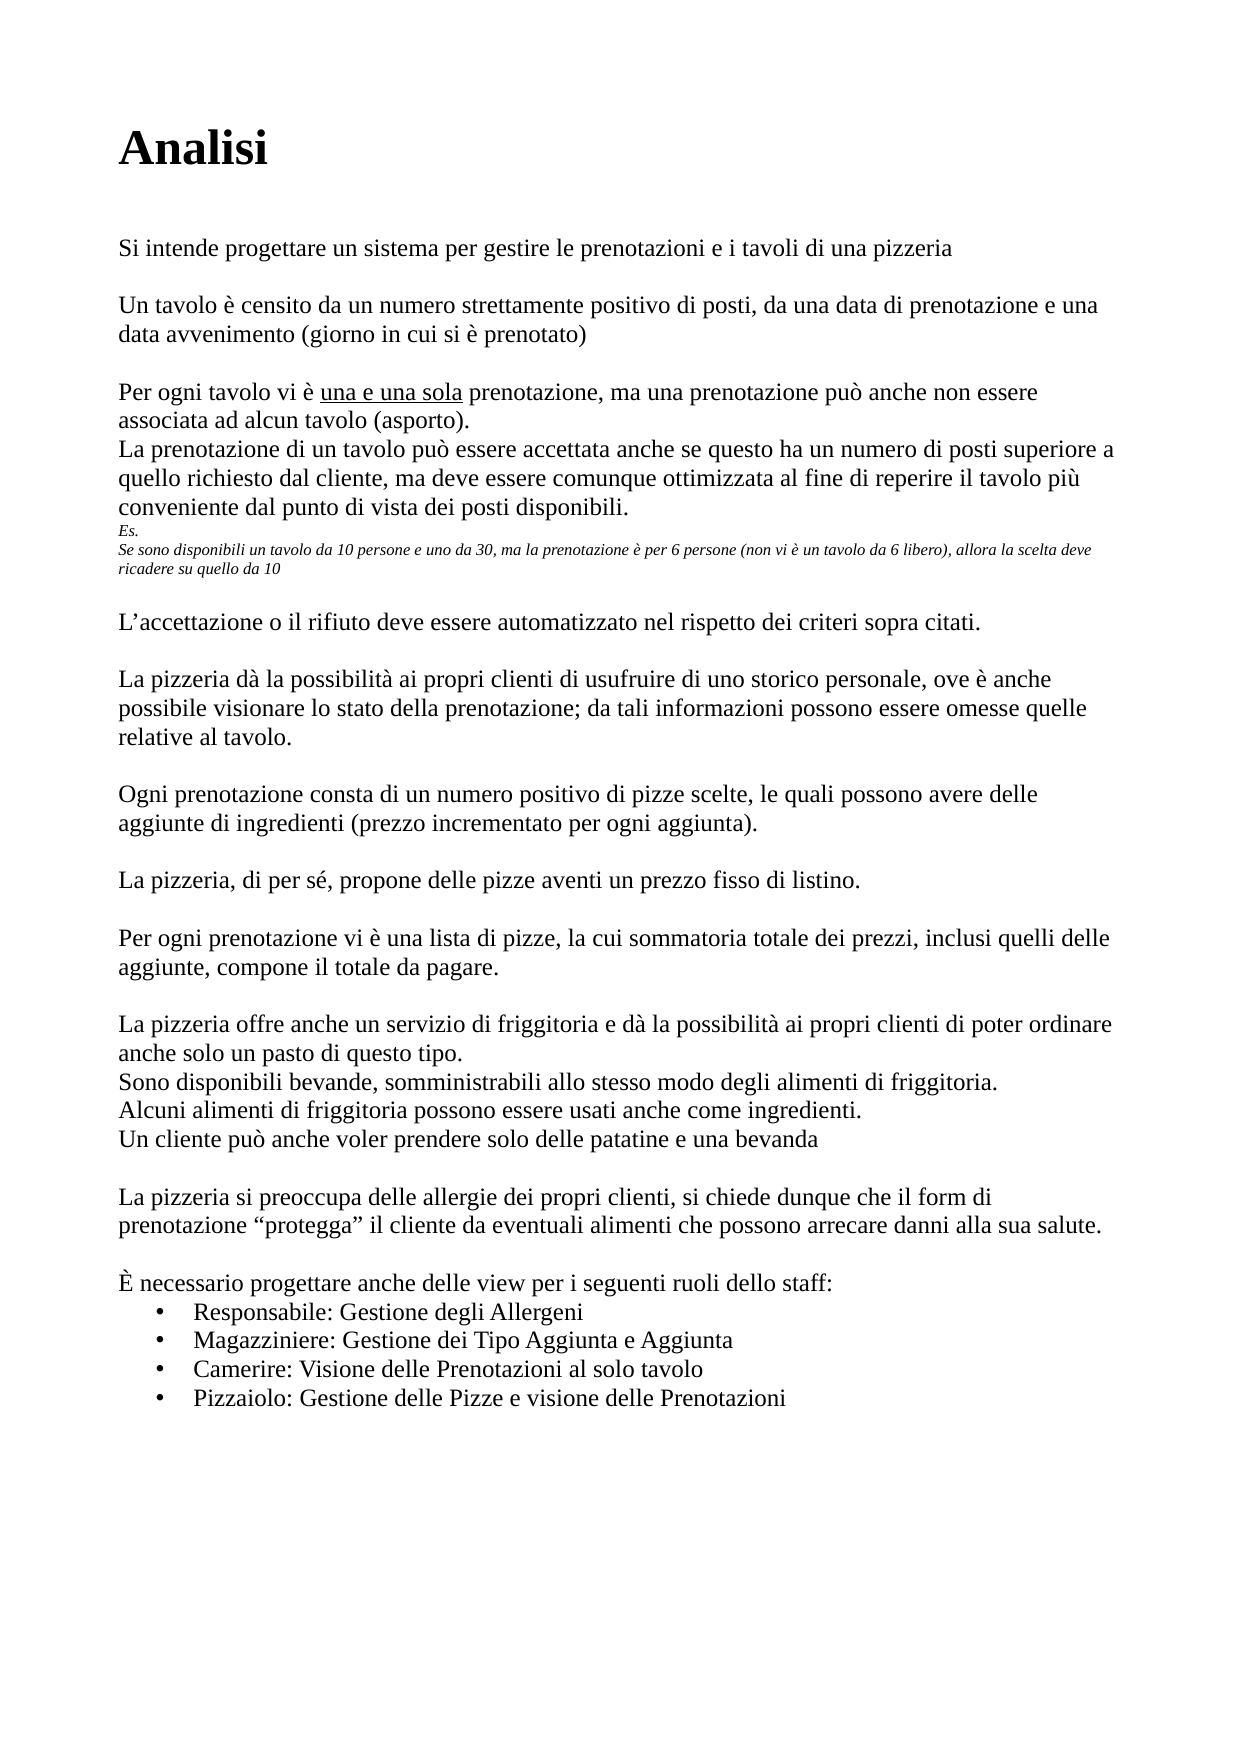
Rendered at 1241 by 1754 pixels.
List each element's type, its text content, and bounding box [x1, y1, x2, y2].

text La pizzeria offre anche un servizio di friggitoria e dà la possibilità ai propri clienti di poter ordinare anche solo un pasto di questo tipo. [118, 1009, 1122, 1067]
text La pizzeria, di per sé, propone delle pizze aventi un prezzo fisso di listino. [118, 866, 1122, 894]
list Magazziniere: Gestione dei Tipo Aggiunta e Aggiunta [156, 1326, 1122, 1354]
text Alcuni alimenti di friggitoria possono essere usati anche come ingredienti. [118, 1096, 1122, 1124]
text La prenotazione di un tavolo può essere accettata anche se questo ha un numero di posti superiore a quello richiesto dal cliente, ma deve essere comunque ottimizzata al fine di reperire il tavolo più conveniente dal punto di vista dei posti disponibili. [118, 434, 1122, 521]
text L’accettazione o il rifiuto deve essere automatizzato nel rispetto dei criteri sopra citati. [118, 607, 1122, 636]
text Un tavolo è censito da un numero strettamente positivo di posti, da una data di prenotazione e una data avvenimento (giorno in cui si è prenotato) [118, 291, 1122, 348]
list Responsabile: Gestione degli Allergeni [156, 1297, 1122, 1326]
text Analisi [118, 118, 1122, 176]
list Pizzaiolo: Gestione delle Pizze e visione delle Prenotazioni [156, 1383, 1122, 1412]
text Es. [118, 521, 1122, 540]
text È necessario progettare anche delle view per i seguenti ruoli dello staff: [118, 1268, 1122, 1297]
text La pizzeria si preoccupa delle allergie dei propri clienti, si chiede dunque che il form di prenotazione “protegga” il cliente da eventuali alimenti che possono arrecare danni alla sua salute. [118, 1182, 1122, 1239]
text Per ogni tavolo vi è una e una sola prenotazione, ma una prenotazione può anche non essere associata ad alcun tavolo (asporto). [118, 377, 1122, 434]
text Sono disponibili bevande, somministrabili allo stesso modo degli alimenti di friggitoria. [118, 1067, 1122, 1096]
text La pizzeria dà la possibilità ai propri clienti di usufruire di uno storico personale, ove è anche possibile visionare lo stato della prenotazione; da tali informazioni possono essere omesse quelle relative al tavolo. [118, 664, 1122, 751]
text Ogni prenotazione consta di un numero positivo di pizze scelte, le quali possono avere delle aggiunte di ingredienti (prezzo incrementato per ogni aggiunta). [118, 779, 1122, 837]
text Per ogni prenotazione vi è una lista di pizze, la cui sommatoria totale dei prezzi, inclusi quelli delle aggiunte, compone il totale da pagare. [118, 923, 1122, 981]
text Se sono disponibili un tavolo da 10 persone e uno da 30, ma la prenotazione è per 6 persone (non vi è un tavolo da 6 libero), allora la scelta deve ricadere su quello da 10 [118, 540, 1122, 578]
text Un cliente può anche voler prendere solo delle patatine e una bevanda [118, 1124, 1122, 1153]
text Si intende progettare un sistema per gestire le prenotazioni e i tavoli di una pizzeria [118, 233, 1122, 262]
list Camerire: Visione delle Prenotazioni al solo tavolo [156, 1354, 1122, 1383]
